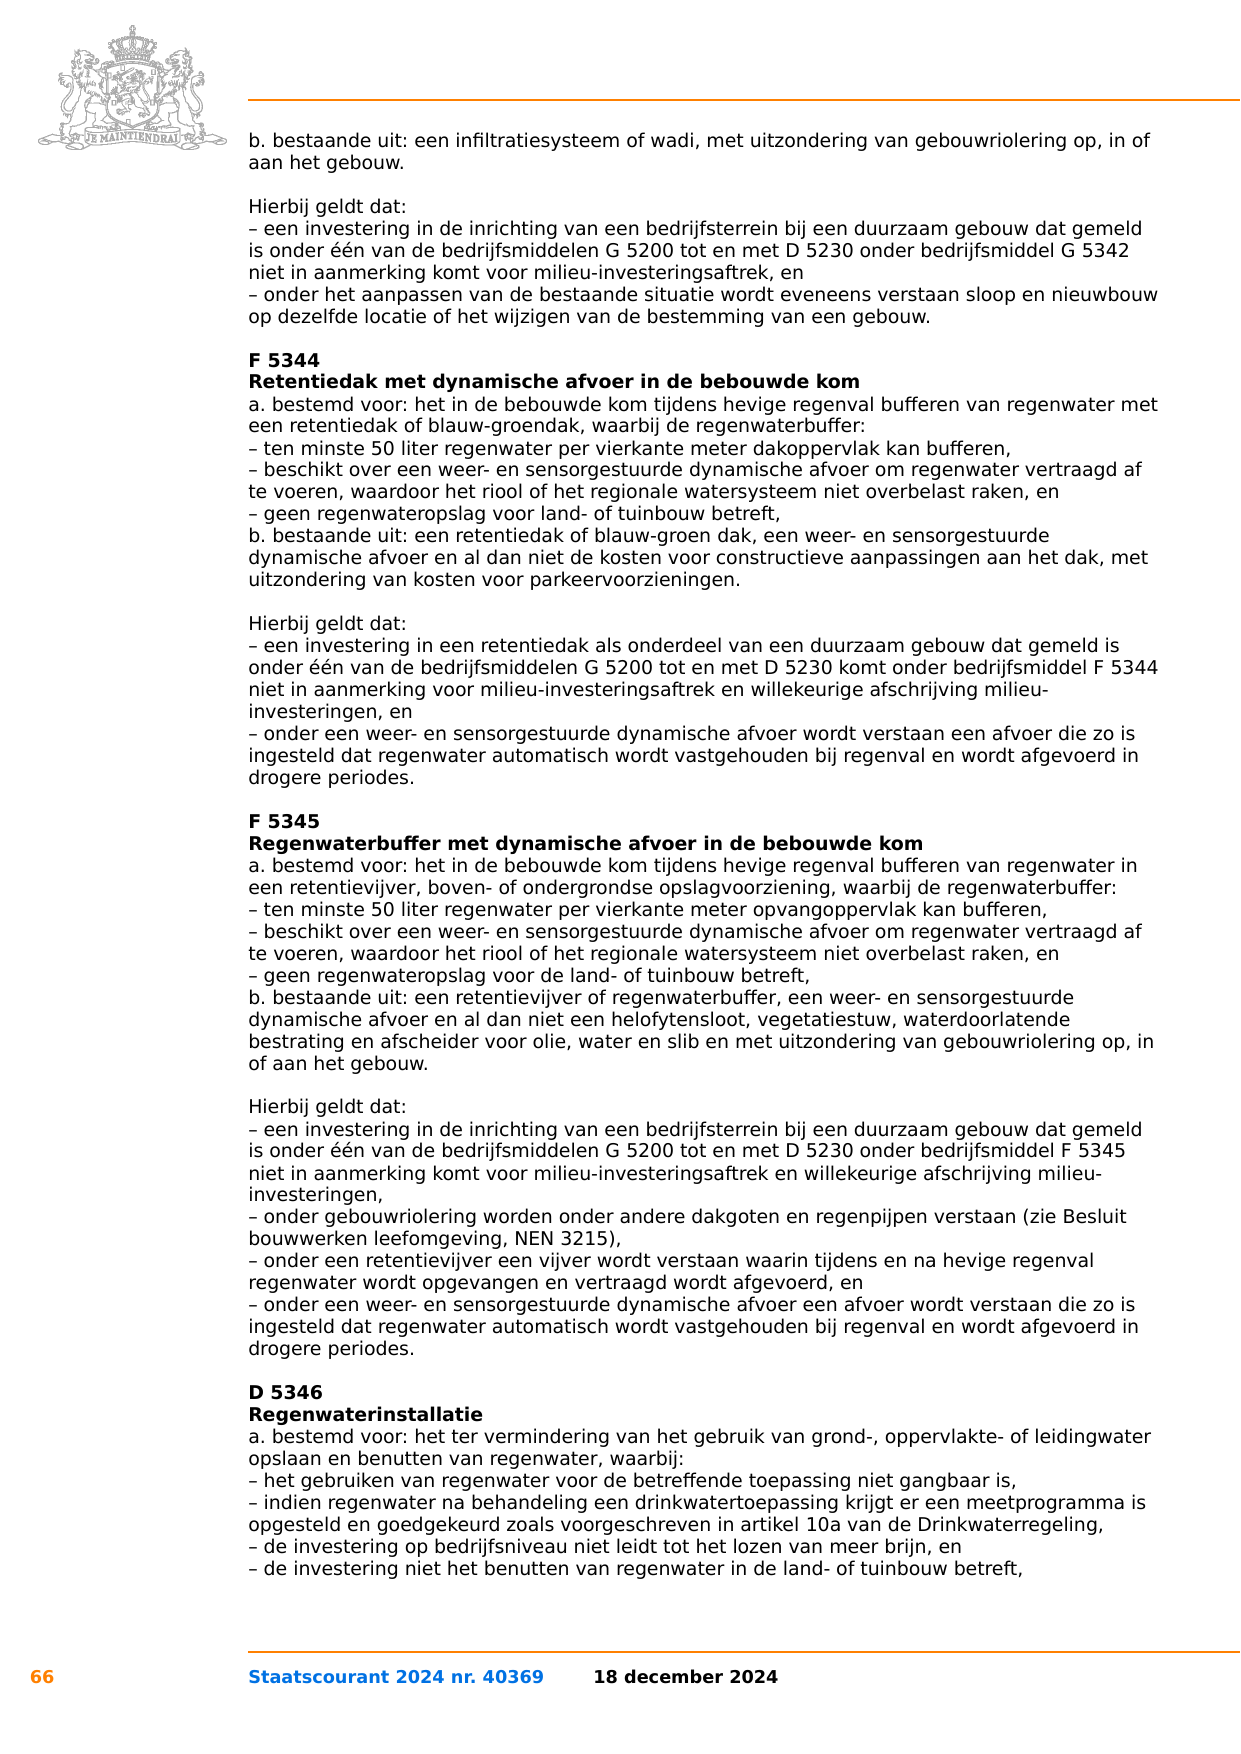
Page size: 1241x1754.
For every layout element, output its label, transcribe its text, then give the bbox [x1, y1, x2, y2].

text – de investering niet het benutten van regenwater in de land- of tuinbouw betreft, [248, 1558, 1163, 1580]
text b. bestaande uit: een infiltratiesysteem of wadi, met uitzondering van gebouwriolering op, in of aan het gebouw. [248, 130, 1163, 174]
text – onder een weer- en sensorgestuurde dynamische afvoer wordt verstaan een afvoer die zo is ingesteld dat regenwater automatisch wordt vastgehouden bij regenval en wordt afgevoerd in drogere periodes. [248, 723, 1163, 789]
text – onder gebouwriolering worden onder andere dakgoten en regenpijpen verstaan (zie Besluit bouwwerken leefomgeving, NEN 3215), [248, 1206, 1163, 1250]
text Hierbij geldt dat: [248, 613, 1163, 635]
text F 5345 [248, 811, 1163, 833]
text – ten minste 50 liter regenwater per vierkante meter dakoppervlak kan bufferen, [248, 437, 1163, 459]
text – onder het aanpassen van de bestaande situatie wordt eveneens verstaan sloop en nieuwbouw op dezelfde locatie of het wijzigen van de bestemming van een gebouw. [248, 284, 1163, 328]
text a. bestemd voor: het in de bebouwde kom tijdens hevige regenval bufferen van regenwater met een retentiedak of blauw-groendak, waarbij de regenwaterbuffer: [248, 393, 1163, 437]
text a. bestemd voor: het ter vermindering van het gebruik van grond-, oppervlakte- of leidingwater opslaan en benutten van regenwater, waarbij: [248, 1426, 1163, 1470]
text – de investering op bedrijfsniveau niet leidt tot het lozen van meer brijn, en [248, 1536, 1163, 1558]
text – beschikt over een weer- en sensorgestuurde dynamische afvoer om regenwater vertraagd af te voeren, waardoor het riool of het regionale watersysteem niet overbelast raken, en [248, 459, 1163, 503]
text a. bestemd voor: het in de bebouwde kom tijdens hevige regenval bufferen van regenwater in een retentievijver, boven- of ondergrondse opslagvoorziening, waarbij de regenwaterbuffer: [248, 855, 1163, 899]
text – geen regenwateropslag voor de land- of tuinbouw betreft, [248, 965, 1163, 987]
text – beschikt over een weer- en sensorgestuurde dynamische afvoer om regenwater vertraagd af te voeren, waardoor het riool of het regionale watersysteem niet overbelast raken, en [248, 921, 1163, 965]
text Regenwaterbuffer met dynamische afvoer in de bebouwde kom [248, 833, 1163, 855]
text – het gebruiken van regenwater voor de betreffende toepassing niet gangbaar is, [248, 1470, 1163, 1492]
text Retentiedak met dynamische afvoer in de bebouwde kom [248, 371, 1163, 393]
text D 5346 [248, 1382, 1163, 1404]
text – geen regenwateropslag voor land- of tuinbouw betreft, [248, 503, 1163, 525]
text – indien regenwater na behandeling een drinkwatertoepassing krijgt er een meetprogramma is opgesteld en goedgekeurd zoals voorgeschreven in artikel 10a van de Drinkwaterregeling, [248, 1492, 1163, 1536]
picture [38, 25, 227, 150]
text b. bestaande uit: een retentiedak of blauw-groen dak, een weer- en sensorgestuurde dynamische afvoer en al dan niet de kosten voor constructieve aanpassingen aan het dak, met uitzondering van kosten voor parkeervoorzieningen. [248, 525, 1163, 591]
text b. bestaande uit: een retentievijver of regenwaterbuffer, een weer- en sensorgestuurde dynamische afvoer en al dan niet een helofytensloot, vegetatiestuw, waterdoorlatende bestrating en afscheider voor olie, water en slib en met uitzondering van gebouwriolering op, in of aan het gebouw. [248, 987, 1163, 1074]
text Hierbij geldt dat: [248, 196, 1163, 218]
text – een investering in de inrichting van een bedrijfsterrein bij een duurzaam gebouw dat gemeld is onder één van de bedrijfsmiddelen G 5200 tot en met D 5230 onder bedrijfsmiddel G 5342 niet in aanmerking komt voor milieu-investeringsaftrek, en [248, 218, 1163, 284]
text – onder een retentievijver een vijver wordt verstaan waarin tijdens en na hevige regenval regenwater wordt opgevangen en vertraagd wordt afgevoerd, en [248, 1250, 1163, 1294]
text – onder een weer- en sensorgestuurde dynamische afvoer een afvoer wordt verstaan die zo is ingesteld dat regenwater automatisch wordt vastgehouden bij regenval en wordt afgevoerd in drogere periodes. [248, 1294, 1163, 1360]
text Hierbij geldt dat: [248, 1096, 1163, 1118]
text – een investering in de inrichting van een bedrijfsterrein bij een duurzaam gebouw dat gemeld is onder één van de bedrijfsmiddelen G 5200 tot en met D 5230 onder bedrijfsmiddel F 5345 niet in aanmerking komt voor milieu-investeringsaftrek en willekeurige afschrijving milieu-investeringen, [248, 1118, 1163, 1206]
text – een investering in een retentiedak als onderdeel van een duurzaam gebouw dat gemeld is onder één van de bedrijfsmiddelen G 5200 tot en met D 5230 komt onder bedrijfsmiddel F 5344 niet in aanmerking voor milieu-investeringsaftrek en willekeurige afschrijving milieu-investeringen, en [248, 635, 1163, 723]
text Regenwaterinstallatie [248, 1404, 1163, 1426]
text F 5344 [248, 349, 1163, 371]
text – ten minste 50 liter regenwater per vierkante meter opvangoppervlak kan bufferen, [248, 899, 1163, 921]
